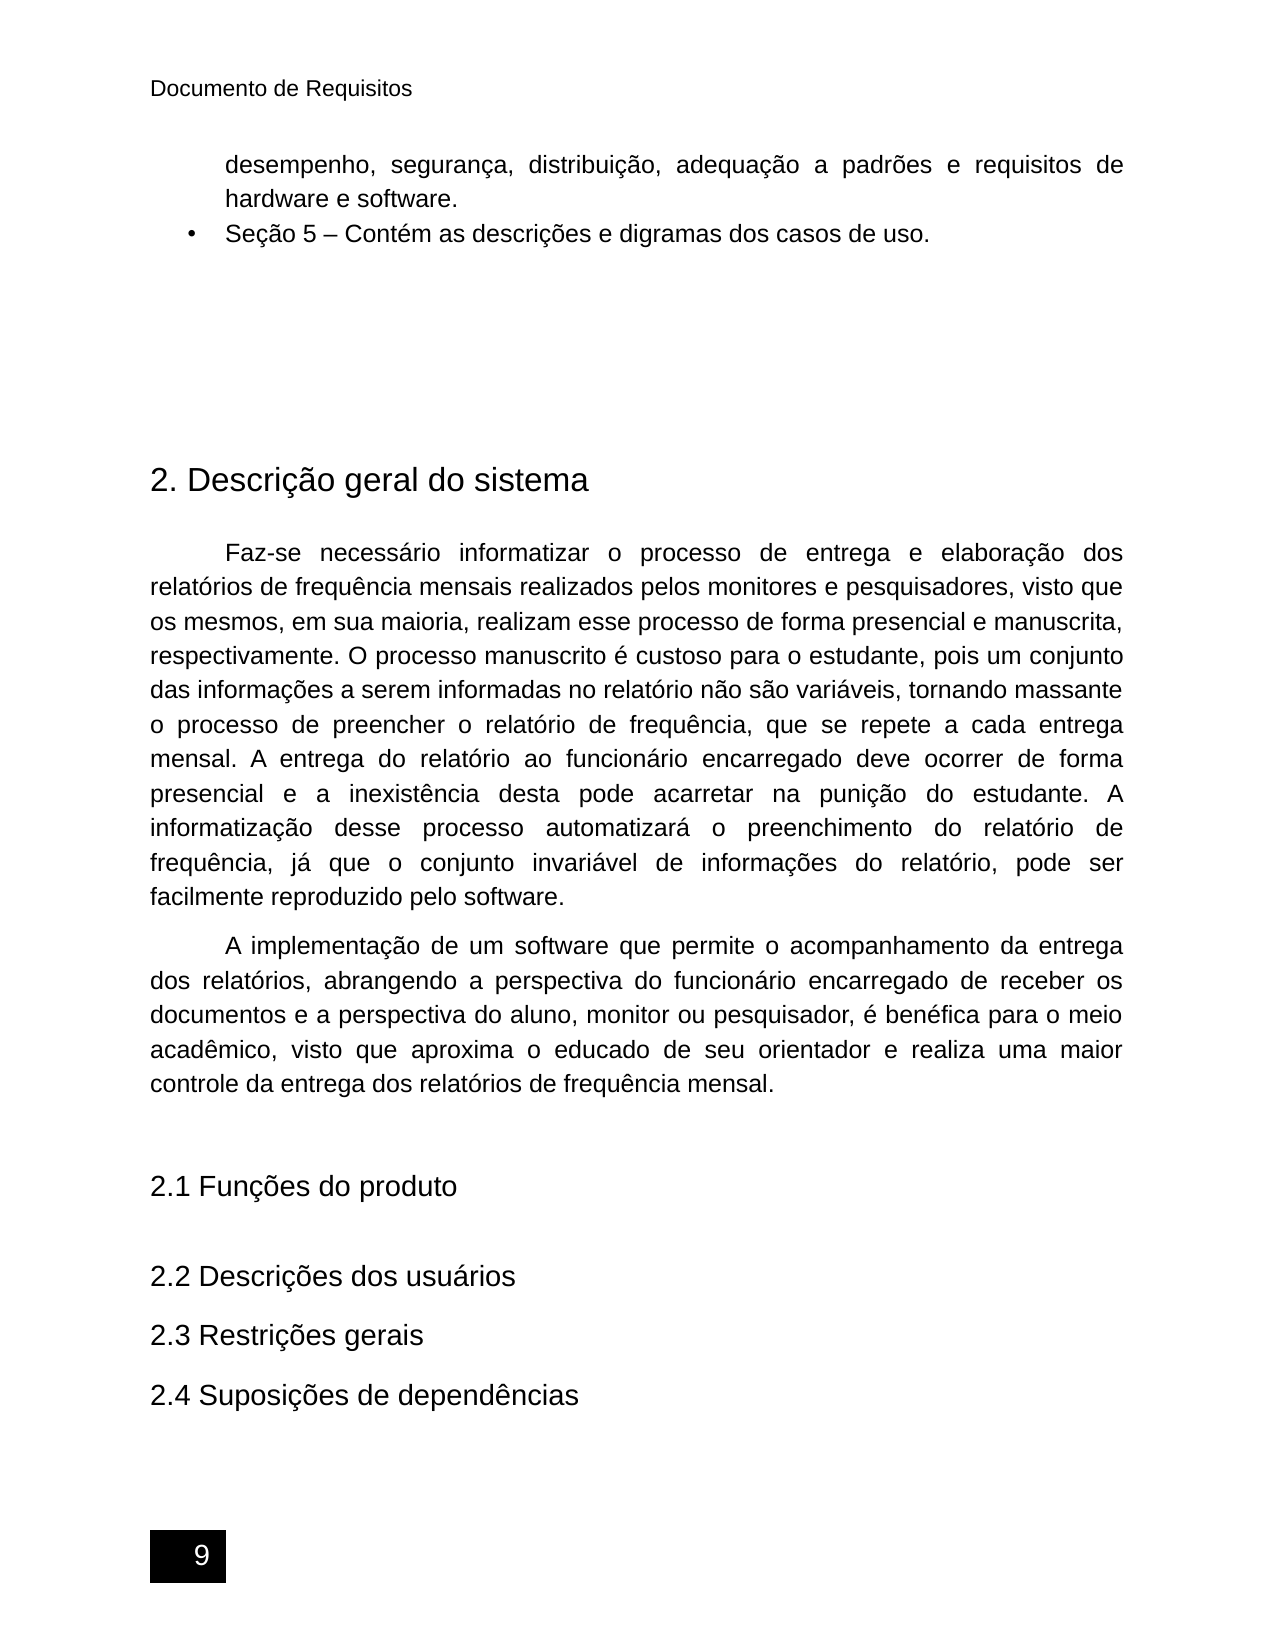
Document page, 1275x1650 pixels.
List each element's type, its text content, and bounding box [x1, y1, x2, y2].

list desempenho, segurança, distribuição, adequação a padrões e requisitos de hardware e software. [187, 150, 1125, 213]
subtitle 2.4 Suposições de dependências [150, 1378, 1125, 1411]
subtitle 2.1 Funções do produto [150, 1169, 1125, 1203]
list Seção 5 – Contém as descrições e digramas dos casos de uso. [187, 219, 1125, 248]
subtitle 2.3 Restrições gerais [150, 1318, 1125, 1352]
text A implementação de um software que permite o acompanhamento da entrega dos relatórios, abrangendo a perspectiva do funcionário encarregado de receber os documentos e a perspectiva do aluno, monitor ou pesquisador, é benéfica para o meio acadêmico, visto que aproxima o educado de seu orientador e realiza uma maior controle da entrega dos relatórios de frequência mensal. [150, 931, 1125, 1098]
subtitle 2.2 Descrições dos usuários [150, 1259, 1125, 1292]
text Faz-se necessário informatizar o processo de entrega e elaboração dos relatórios de frequência mensais realizados pelos monitores e pesquisadores, visto que os mesmos, em sua maioria, realizam esse processo de forma presencial e manuscrita, respectivamente. O processo manuscrito é custoso para o estudante, pois um conjunto das informações a serem informadas no relatório não são variáveis, tornando massante o processo de preencher o relatório de frequência, que se repete a cada entrega mensal. A entrega do relatório ao funcionário encarregado deve ocorrer de forma presencial e a inexistência desta pode acarretar na punição do estudante. A informatização desse processo automatizará o preenchimento do relatório de frequência, já que o conjunto invariável de informações do relatório, pode ser facilmente reproduzido pelo software. [150, 537, 1125, 911]
subtitle 2. Descrição geral do sistema [150, 460, 1125, 499]
